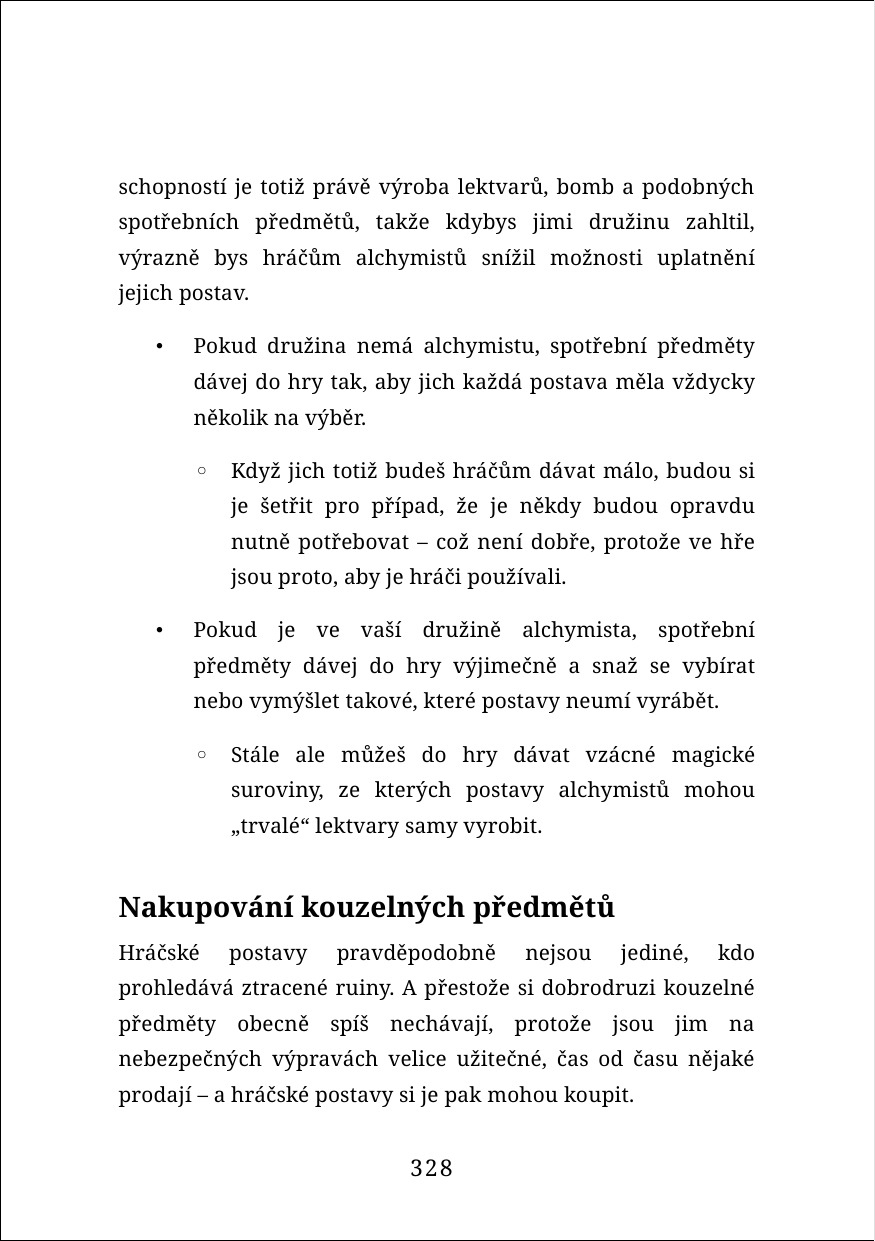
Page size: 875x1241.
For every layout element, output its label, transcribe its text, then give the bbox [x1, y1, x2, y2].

text Hráčské postavy pravděpodobně nejsou jediné, kdo prohledává ztracené ruiny. A přestože si dobrodruzi kouzelné předměty obecně spíš nechávají, protože jsou jim na nebezpečných výpravách velice užitečné, čas od času nějaké prodají – a hráčské postavy si je pak mohou koupit. [118, 938, 756, 1108]
list Pokud je ve vaší družině alchymista, spotřební předměty dávej do hry výjimečně a snaž se vybírat nebo vymýšlet takové, které postavy neumí vyrábět. [156, 616, 756, 715]
subtitle Nakupování kouzelných předmětů [118, 888, 756, 926]
list Stále ale můžeš do hry dávat vzácné magické suroviny, ze kterých postavy alchymistů mohou „trvalé“ lektvary samy vyrobit. [193, 740, 756, 839]
list Když jich totiž budeš hráčům dávat málo, budou si je šetřit pro případ, že je někdy budou opravdu nutně potřebovat – což není dobře, protože ve hře jsou proto, aby je hráči používali. [193, 456, 756, 591]
list Pokud družina nemá alchymistu, spotřební předměty dávej do hry tak, aby jich každá postava měla vždycky několik na výběr. [156, 332, 756, 431]
text schopností je totiž právě výroba lektvarů, bomb a podobných spotřebních předmětů, takže kdybys jimi družinu zahltil, výrazně bys hráčům alchymistů snížil možnosti uplatnění jejich postav. [118, 172, 756, 307]
